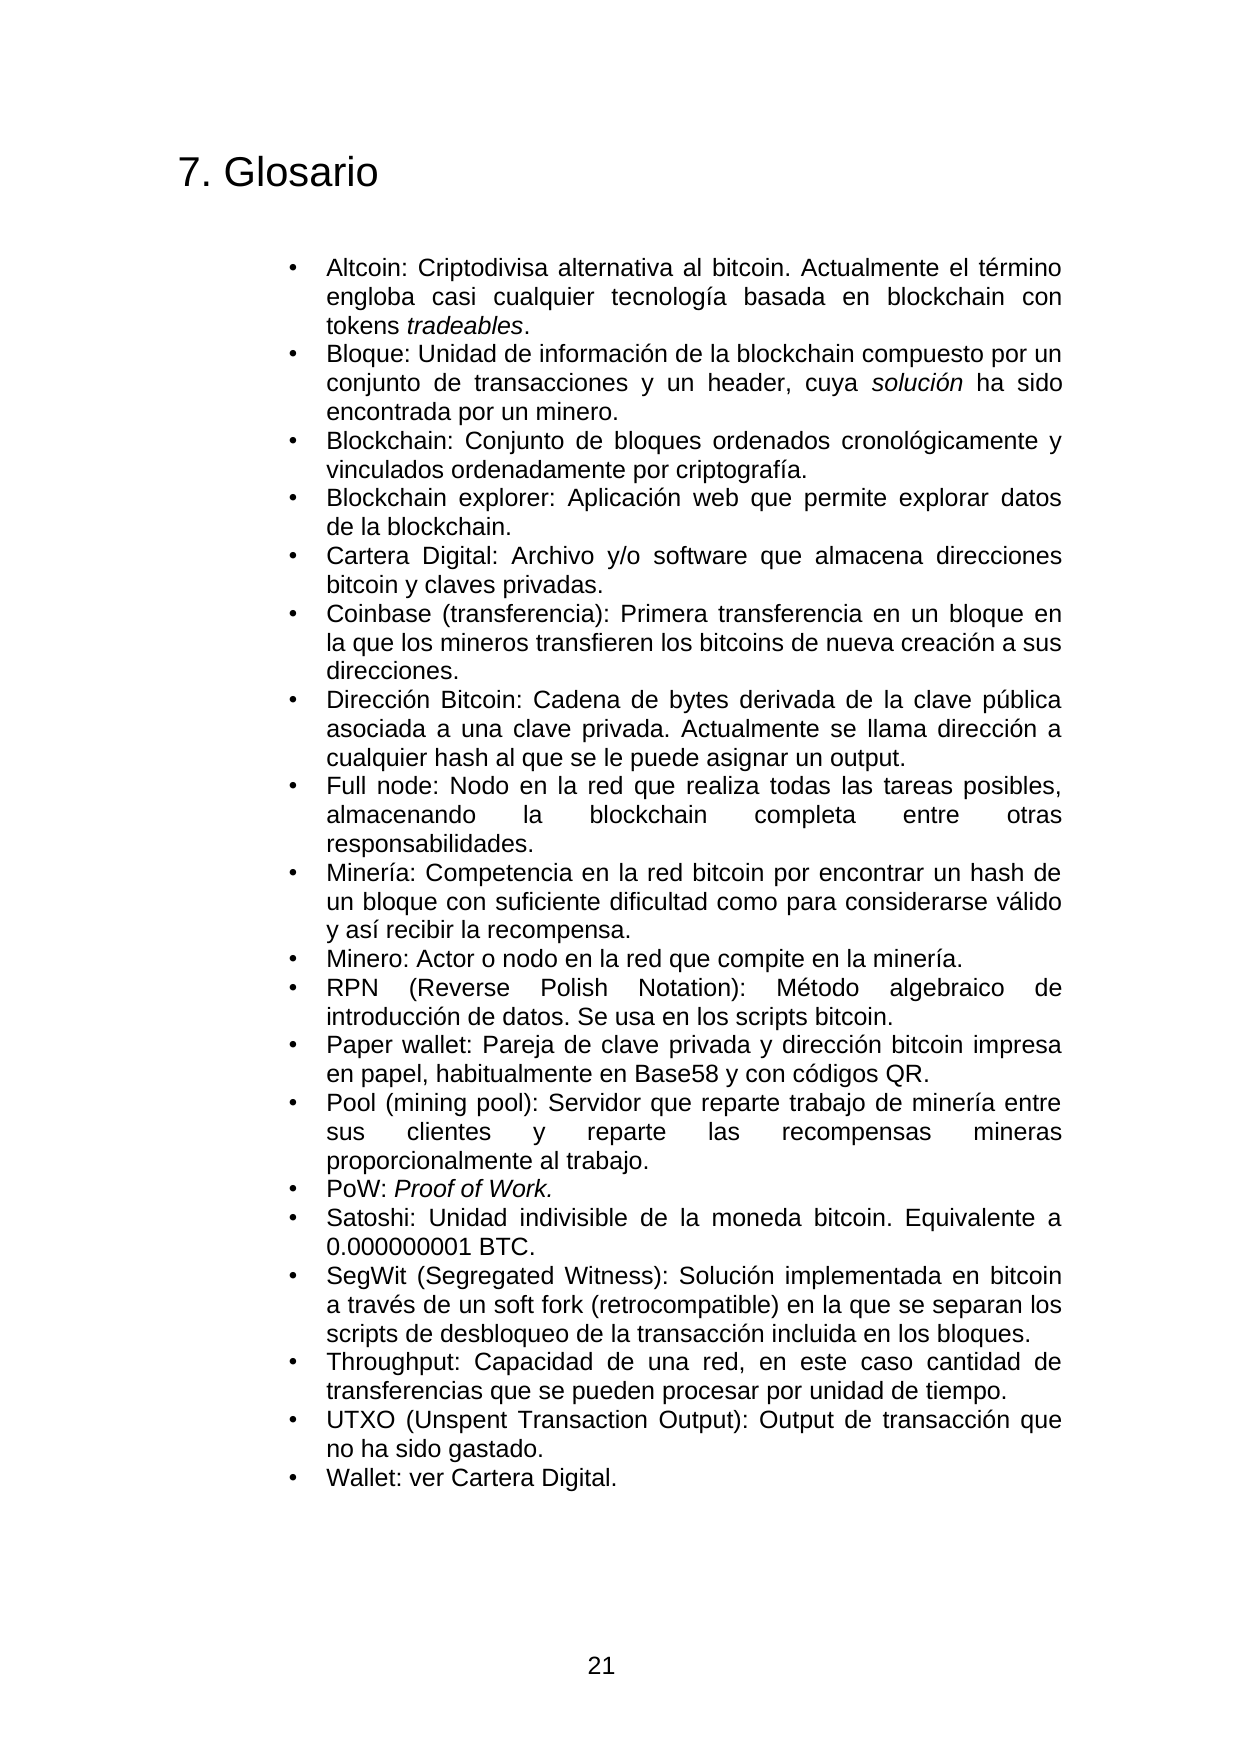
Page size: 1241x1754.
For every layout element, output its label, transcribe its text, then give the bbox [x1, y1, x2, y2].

list PoW: Proof of Work. [288, 1174, 1063, 1203]
list Dirección Bitcoin: Cadena de bytes derivada de la clave pública asociada a una clave privada. Actualmente se llama dirección a cualquier hash al que se le puede asignar un output. [288, 685, 1063, 771]
list UTXO (Unspent Transaction Output): Output de transacción que no ha sido gastado. [288, 1405, 1063, 1462]
list Throughput: Capacidad de una red, en este caso cantidad de transferencias que se pueden procesar por unidad de tiempo. [288, 1347, 1063, 1405]
list Cartera Digital: Archivo y/o software que almacena direcciones bitcoin y claves privadas. [288, 541, 1063, 599]
list Wallet: ver Cartera Digital. [288, 1462, 1063, 1491]
list Blockchain explorer: Aplicación web que permite explorar datos de la blockchain. [288, 483, 1063, 541]
list Coinbase (transferencia): Primera transferencia en un bloque en la que los mineros transfieren los bitcoins de nueva creación a sus direcciones. [288, 599, 1063, 685]
list Minero: Actor o nodo en la red que compite en la minería. [288, 944, 1063, 973]
list Full node: Nodo en la red que realiza todas las tareas posibles, almacenando la blockchain completa entre otras responsabilidades. [288, 771, 1063, 858]
list Paper wallet: Pareja de clave privada y dirección bitcoin impresa en papel, habitualmente en Base58 y con códigos QR. [288, 1031, 1063, 1088]
list Satoshi: Unidad indivisible de la moneda bitcoin. Equivalente a 0.000000001 BTC. [288, 1203, 1063, 1261]
list Blockchain: Conjunto de bloques ordenados cronológicamente y vinculados ordenadamente por criptografía. [288, 426, 1063, 483]
list RPN (Reverse Polish Notation): Método algebraico de introducción de datos. Se usa en los scripts bitcoin. [288, 973, 1063, 1031]
list Altcoin: Criptodivisa alternativa al bitcoin. Actualmente el término engloba casi cualquier tecnología basada en blockchain con tokens tradeables. [288, 253, 1063, 339]
list Bloque: Unidad de información de la blockchain compuesto por un conjunto de transacciones y un header, cuya solución ha sido encontrada por un minero. [288, 339, 1063, 426]
list SegWit (Segregated Witness): Solución implementada en bitcoin a través de un soft fork (retrocompatible) en la que se separan los scripts de desbloqueo de la transacción incluida en los bloques. [288, 1261, 1063, 1347]
subtitle 7. Glosario [177, 148, 1063, 196]
list Pool (mining pool): Servidor que reparte trabajo de minería entre sus clientes y reparte las recompensas mineras proporcionalmente al trabajo. [288, 1088, 1063, 1174]
list Minería: Competencia en la red bitcoin por encontrar un hash de un bloque con suficiente dificultad como para considerarse válido y así recibir la recompensa. [288, 858, 1063, 944]
